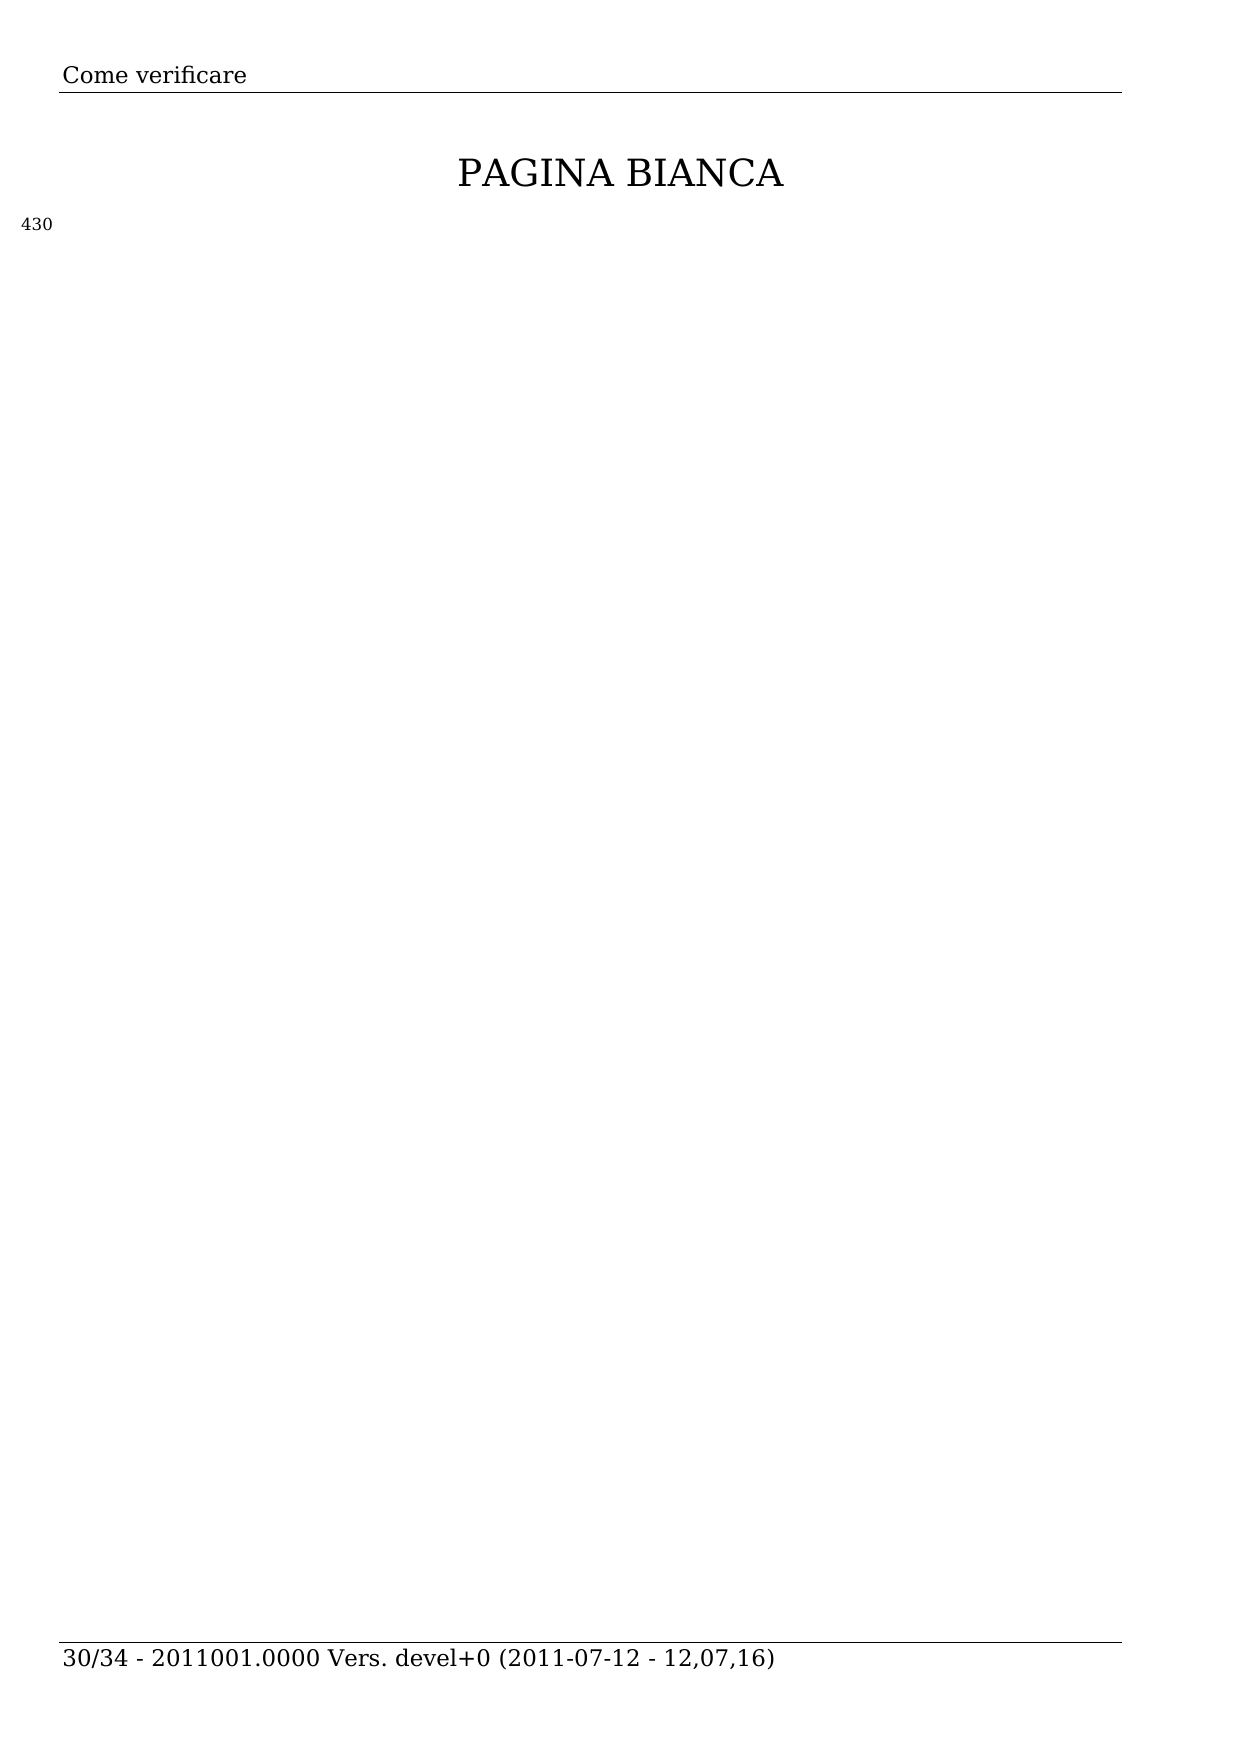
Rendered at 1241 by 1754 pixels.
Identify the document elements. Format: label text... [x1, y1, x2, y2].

text PAGINA BIANCA [118, 151, 1122, 195]
